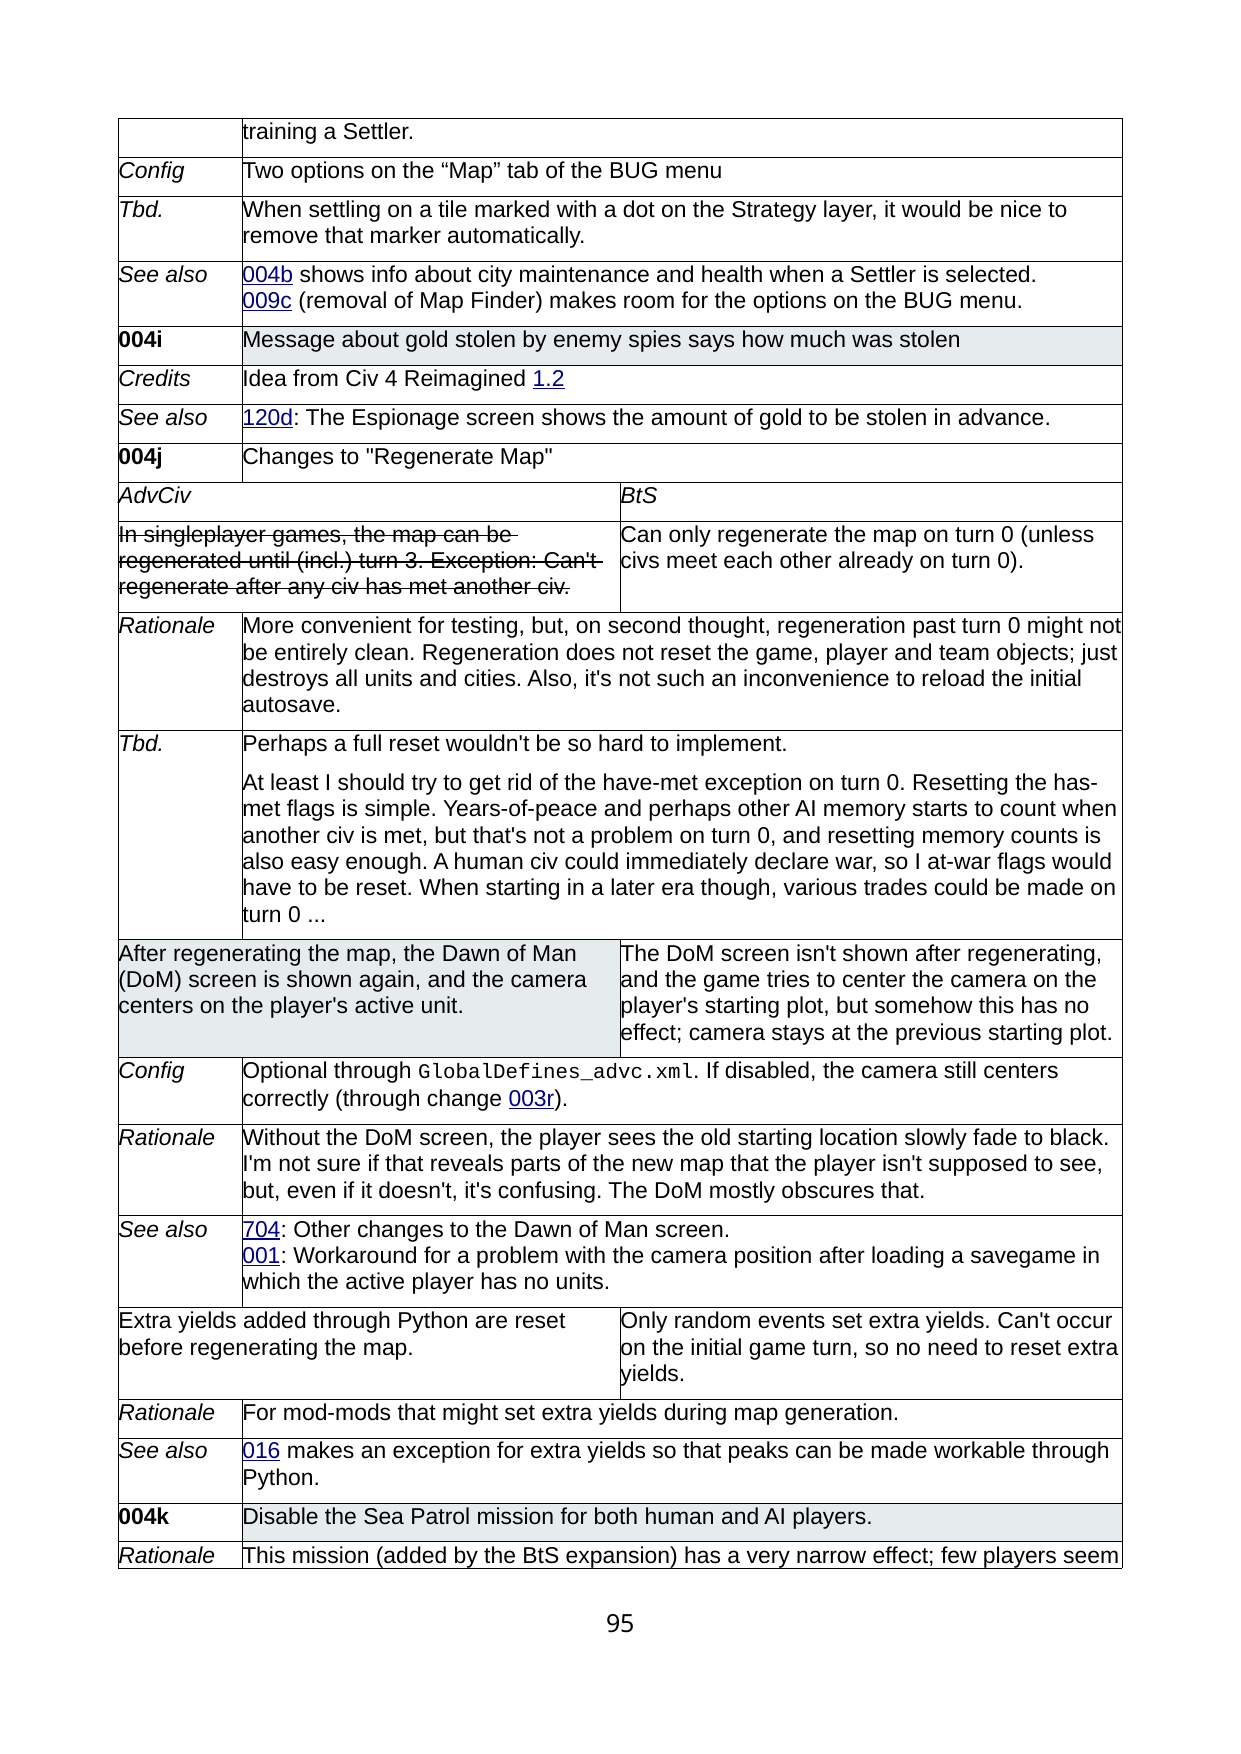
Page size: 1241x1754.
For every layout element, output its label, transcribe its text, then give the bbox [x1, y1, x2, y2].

table_cell AdvCiv [119, 483, 620, 521]
table_cell [119, 119, 242, 157]
table_cell Changes to "Regenerate Map" [243, 444, 1122, 482]
table_cell Two options on the “Map” tab of the BUG menu [243, 158, 1122, 196]
table_cell 004i [119, 327, 242, 365]
table_cell When settling on a tile marked with a dot on the Strategy layer, it would be nice to remove that marker automatically. [243, 197, 1122, 261]
table_cell 004j [119, 444, 242, 482]
table_cell Disable the Sea Patrol mission for both human and AI players. [243, 1504, 1122, 1541]
table_cell Rationale [119, 1542, 242, 1568]
table_cell Perhaps a full reset wouldn't be so hard to implement. At least I should try to get rid of the have-met exception on turn 0. Resetting the has-met flags is simple. Years-of-peace and perhaps other AI memory starts to count when another civ is met, but that's not a problem on turn 0, and resetting memory counts is also easy enough. A human civ could immediately declare war, so I at-war flags would have to be reset. When starting in a later era though, various trades could be made on turn 0 ... [243, 731, 1122, 939]
table_cell See also [119, 1439, 242, 1503]
table_cell Tbd. [119, 197, 242, 261]
table_cell Idea from Civ 4 Reimagined 1.2 [243, 366, 1122, 404]
table_cell Credits [119, 366, 242, 404]
table_cell Can only regenerate the map on turn 0 (unless civs meet each other already on turn 0). [621, 522, 1122, 612]
table_cell 120d: The Espionage screen shows the amount of gold to be stolen in advance. [243, 405, 1122, 443]
table_cell In singleplayer games, the map can be regenerated until (incl.) turn 3. Exception: Can't regenerate after any civ has met another civ. [119, 522, 620, 612]
table_cell Rationale [119, 613, 242, 730]
table_cell Only random events set extra yields. Can't occur on the initial game turn, so no need to reset extra yields. [621, 1308, 1122, 1398]
table_cell Optional through GlobalDefines_advc.xml. If disabled, the camera still centers correctly (through change 003r). [243, 1058, 1122, 1124]
table_cell 704: Other changes to the Dawn of Man screen. 001: Workaround for a problem with the camera position after loading a savegame in which the active player has no units. [243, 1216, 1122, 1307]
table_cell training a Settler. [243, 119, 1122, 157]
table_cell This mission (added by the BtS expansion) has a very narrow effect; few players seem [243, 1542, 1122, 1568]
table_cell 004b shows info about city maintenance and health when a Settler is selected. 009c (removal of Map Finder) makes room for the options on the BUG menu. [243, 262, 1122, 326]
table_cell Tbd. [119, 731, 242, 939]
table_cell Extra yields added through Python are reset before regenerating the map. [119, 1308, 620, 1398]
table_cell The DoM screen isn't shown after regenerating, and the game tries to center the camera on the player's starting plot, but somehow this has no effect; camera stays at the previous starting plot. [621, 940, 1122, 1057]
table_cell 004k [119, 1504, 242, 1541]
table_cell For mod-mods that might set extra yields during map generation. [243, 1400, 1122, 1437]
table_cell See also [119, 405, 242, 443]
table_cell Message about gold stolen by enemy spies says how much was stolen [243, 327, 1122, 365]
table_cell After regenerating the map, the Dawn of Man (DoM) screen is shown again, and the camera centers on the player's active unit. [119, 940, 620, 1057]
table_cell 016 makes an exception for extra yields so that peaks can be made workable through Python. [243, 1439, 1122, 1503]
table_cell Rationale [119, 1125, 242, 1215]
table_cell See also [119, 1216, 242, 1307]
table_cell More convenient for testing, but, on second thought, regeneration past turn 0 might not be entirely clean. Regeneration does not reset the game, player and team objects; just destroys all units and cities. Also, it's not such an inconvenience to reload the initial autosave. [243, 613, 1122, 730]
table_cell Without the DoM screen, the player sees the old starting location slowly fade to black. I'm not sure if that reveals parts of the new map that the player isn't supposed to see, but, even if it doesn't, it's confusing. The DoM mostly obscures that. [243, 1125, 1122, 1215]
table_cell Rationale [119, 1400, 242, 1437]
table_cell Config [119, 158, 242, 196]
table_cell Config [119, 1058, 242, 1124]
table_cell See also [119, 262, 242, 326]
table_cell BtS [621, 483, 1122, 521]
